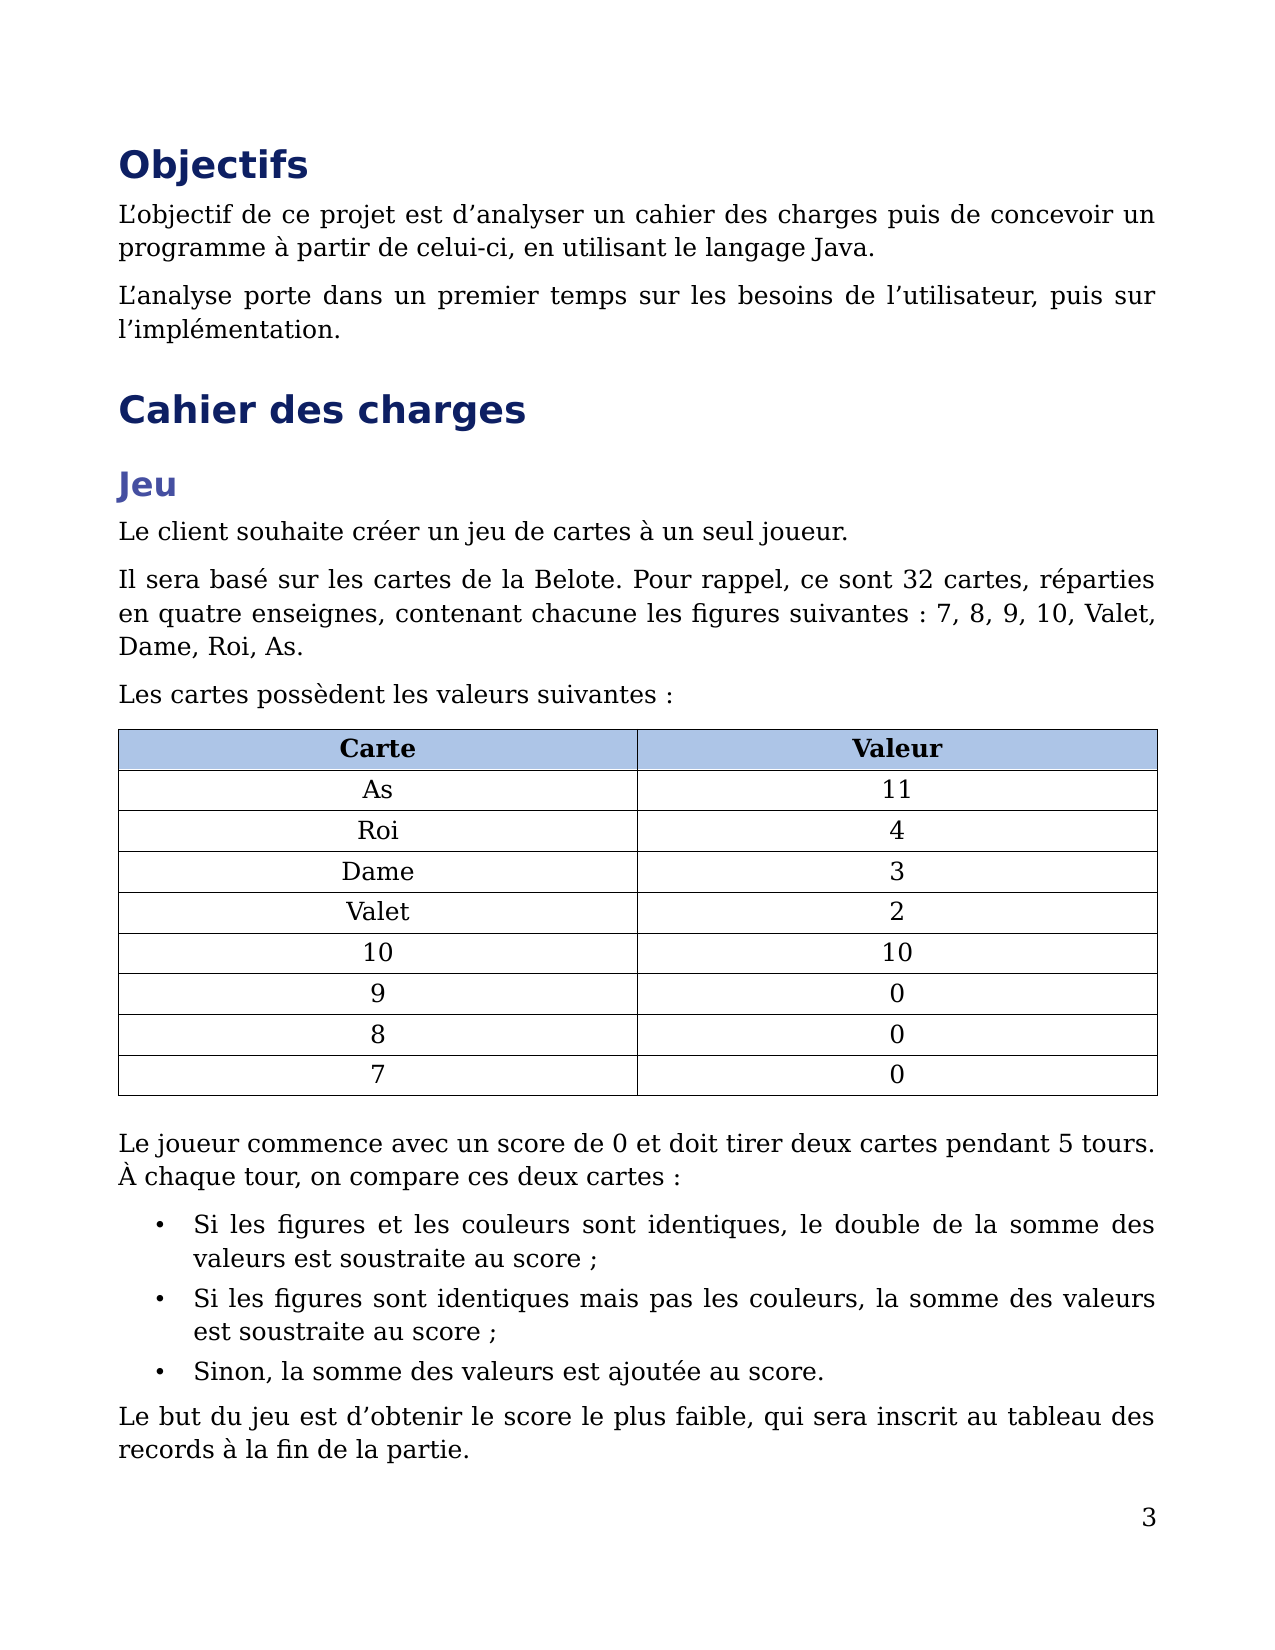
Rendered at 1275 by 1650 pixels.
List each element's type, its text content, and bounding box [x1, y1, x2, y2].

table_cell 10 [638, 934, 1157, 973]
table_cell 8 [119, 1015, 637, 1055]
table_cell 0 [638, 1056, 1157, 1095]
table_cell 7 [119, 1056, 637, 1095]
table_cell As [119, 771, 637, 810]
table_header Carte [119, 730, 637, 769]
text Le client souhaite créer un jeu de cartes à un seul joueur. [118, 517, 1157, 546]
list Si les figures et les couleurs sont identiques, le double de la somme des valeurs est soustraite au score ; [156, 1211, 1157, 1273]
table_cell 3 [638, 852, 1157, 892]
table_cell 10 [119, 934, 637, 973]
list Si les figures sont identiques mais pas les couleurs, la somme des valeurs est soustraite au score ; [156, 1284, 1157, 1346]
subtitle Objectifs [118, 143, 1157, 187]
text L’objectif de ce projet est d’analyser un cahier des charges puis de concevoir un programme à partir de celui-ci, en utilisant le langage Java. [118, 200, 1157, 262]
text Le but du jeu est d’obtenir le score le plus faible, qui sera inscrit au tableau des records à la fin de la partie. [118, 1402, 1157, 1465]
list Sinon, la somme des valeurs est ajoutée au score. [156, 1357, 1157, 1386]
table_cell 0 [638, 974, 1157, 1014]
table_cell Valet [119, 893, 637, 932]
table_cell 4 [638, 811, 1157, 851]
text Les cartes possèdent les valeurs suivantes : [118, 681, 1157, 710]
text L’analyse porte dans un premier temps sur les besoins de l’utilisateur, puis sur l’implémentation. [118, 281, 1157, 344]
table_cell 0 [638, 1015, 1157, 1055]
table_cell Dame [119, 852, 637, 892]
text Il sera basé sur les cartes de la Belote. Pour rappel, ce sont 32 cartes, réparties en quatre enseignes, contenant chacune les figures suivantes : 7, 8, 9, 10, Valet, Dame, Roi, As. [118, 565, 1157, 662]
table_cell 2 [638, 893, 1157, 932]
subtitle Jeu [118, 466, 1157, 505]
table_cell 11 [638, 771, 1157, 810]
text Le joueur commence avec un score de 0 et doit tirer deux cartes pendant 5 tours. À chaque tour, on compare ces deux cartes : [118, 1129, 1157, 1192]
table_cell Roi [119, 811, 637, 851]
subtitle Cahier des charges [118, 388, 1157, 432]
table_cell 9 [119, 974, 637, 1014]
table_header Valeur [638, 730, 1157, 769]
